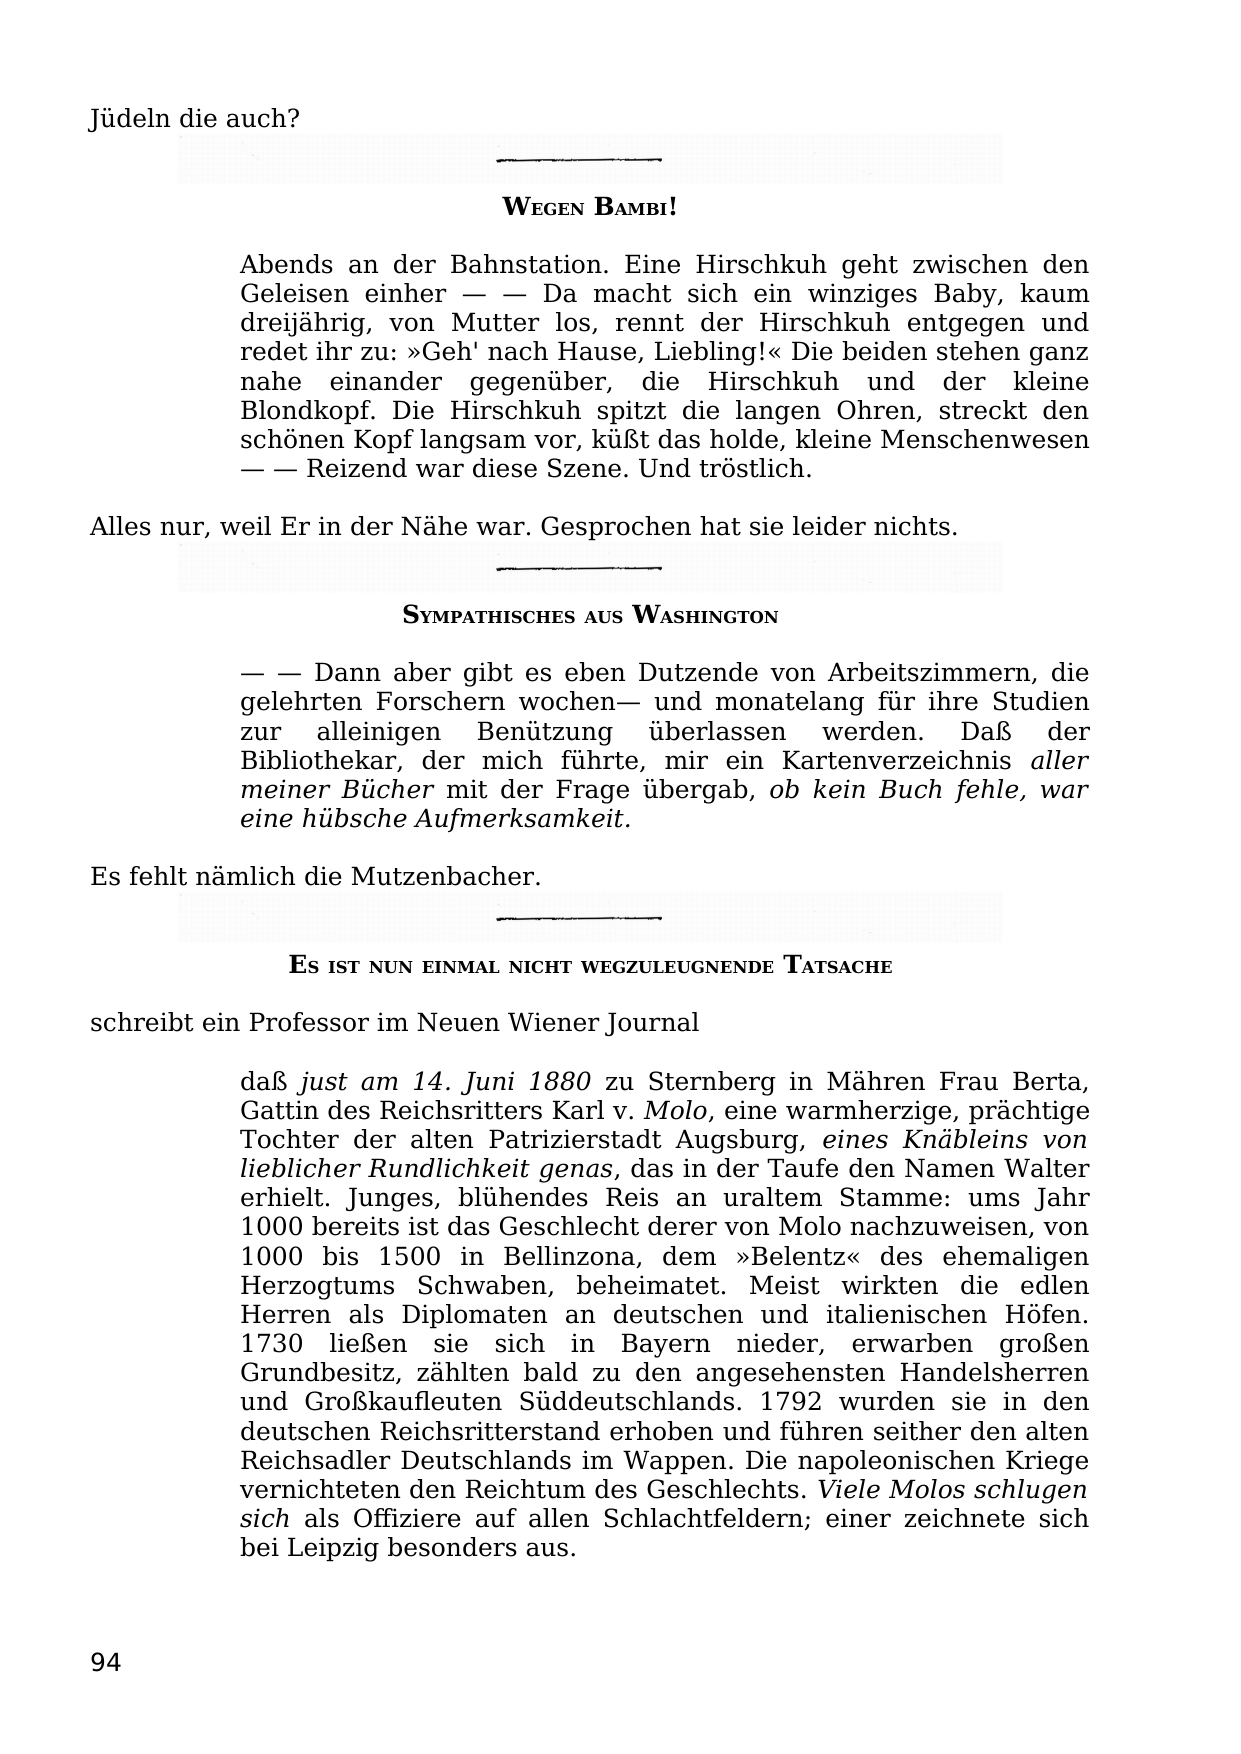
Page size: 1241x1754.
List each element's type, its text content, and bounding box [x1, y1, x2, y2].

picture [177, 541, 1003, 593]
text Es fehlt nämlich die Mutzenbacher. [90, 862, 1091, 892]
text daß just am 14. Juni 1880 zu Sternberg in Mähren Frau Berta, Gattin des Reichsritters Karl v. Molo, eine warmherzige, prächtige Tochter der alten Patrizierstadt Augsburg, eines Knäbleins von lieblicher Rundlichkeit genas, das in der Taufe den Namen Walter erhielt. Junges, blühendes Reis an uraltem Stamme: ums Jahr 1000 bereits ist das Geschlecht derer von Molo nachzuweisen, von 1000 bis 1500 in Bellinzona, dem »Belentz« des ehemaligen Herzogtums Schwaben, beheimatet. Meist wirkten die edlen Herren als Diplomaten an deutschen und italienischen Höfen. 1730 ließen sie sich in Bayern nieder, erwarben großen Grundbesitz, zählten bald zu den angesehensten Handelsherren und Großkaufleuten Süddeutschlands. 1792 wurden sie in den deutschen Reichsritterstand erhoben und führen seither den alten Reichsadler Deutschlands im Wappen. Die napoleonischen Kriege vernichteten den Reichtum des Geschlechts. Viele Molos schlugen sich als Offiziere auf allen Schlachtfeldern; einer zeichnete sich bei Leipzig besonders aus. [240, 1067, 1091, 1562]
text — — Dann aber gibt es eben Dutzende von Arbeitszimmern, die gelehrten Forschern wochen— und monatelang für ihre Studien zur alleinigen Benützung überlassen werden. Daß der Bibliothekar, der mich führte, mir ein Kartenverzeichnis aller meiner Bücher mit der Frage übergab, ob kein Buch fehle, war eine hübsche Aufmerksamkeit. [240, 658, 1091, 833]
text Alles nur, weil Er in der Nähe war. Gesprochen hat sie leider nichts. [90, 512, 1091, 542]
text Wegen Bambi! [90, 133, 1091, 221]
text schreibt ein Professor im Neuen Wiener Journal [90, 1008, 1091, 1037]
picture [177, 891, 1003, 943]
text Jüdeln die auch? [90, 104, 1091, 133]
text Es ist nun einmal nicht wegzuleugnende Tatsache [90, 892, 1091, 979]
picture [177, 133, 1003, 184]
text Sympathisches aus Washington [90, 542, 1091, 629]
text Abends an der Bahnstation. Eine Hirschkuh geht zwischen den Geleisen einher — — Da macht sich ein winziges Baby, kaum dreijährig, von Mutter los, rennt der Hirschkuh entgegen und redet ihr zu: »Geh' nach Hause, Liebling!« Die beiden stehen ganz nahe einander gegenüber, die Hirschkuh und der kleine Blondkopf. Die Hirschkuh spitzt die langen Ohren, streckt den schönen Kopf langsam vor, küßt das holde, kleine Menschenwesen — — Reizend war diese Szene. Und tröstlich. [240, 250, 1091, 483]
